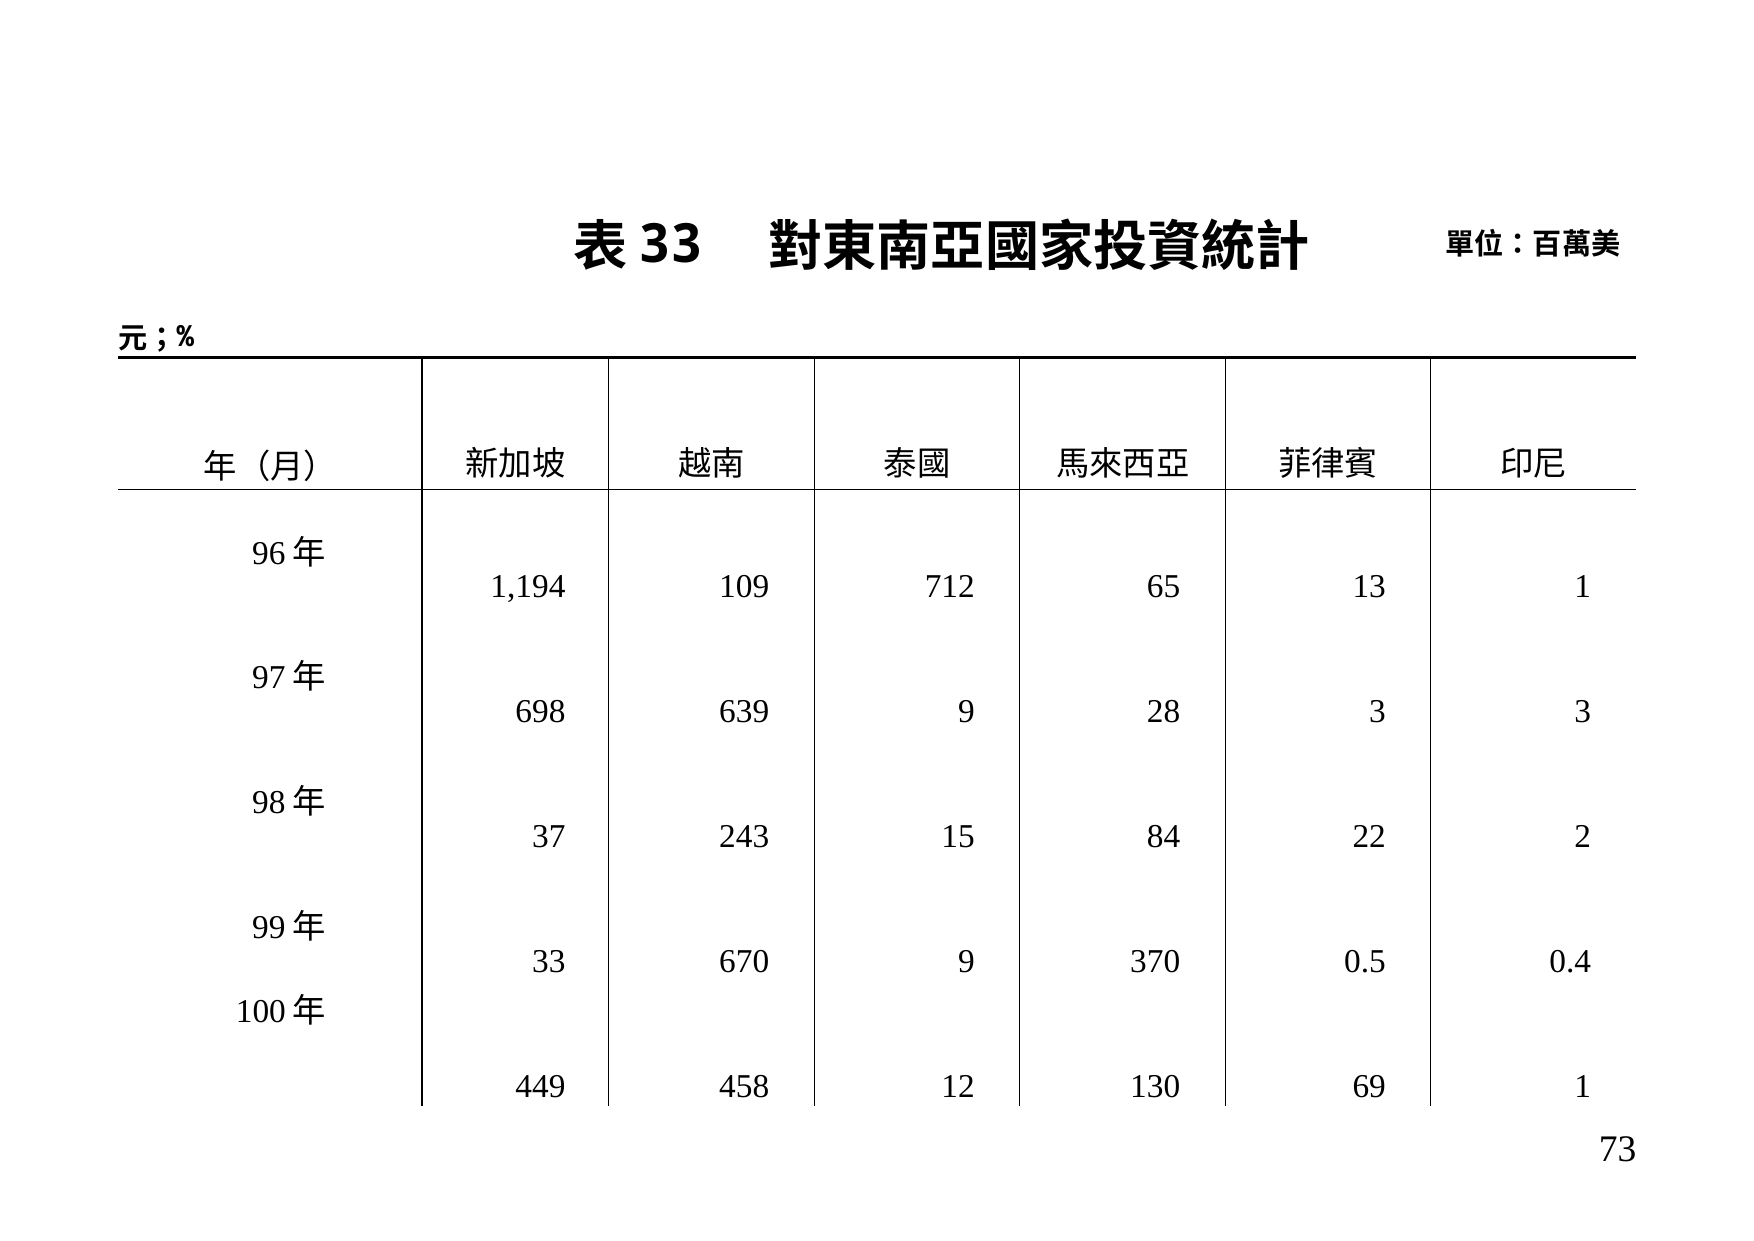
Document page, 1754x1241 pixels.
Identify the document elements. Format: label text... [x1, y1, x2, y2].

table_cell 33 [423, 864, 608, 989]
table_header 印尼 [1431, 359, 1636, 489]
table_cell 712 [815, 490, 1019, 614]
table_cell 65 [1020, 490, 1225, 614]
table_cell 3 [1226, 614, 1430, 739]
table_header 年（月） [118, 359, 421, 489]
subtitle 表33 對東南亞國家投資統計 單位：百萬美元；% [118, 169, 1636, 356]
table_cell 0.5 [1226, 864, 1430, 989]
table_cell 639 [609, 614, 814, 739]
table_cell 2 [1431, 739, 1636, 864]
table_cell 109 [609, 490, 814, 614]
table_cell 243 [609, 739, 814, 864]
table_cell 22 [1226, 739, 1430, 864]
table_cell 37 [423, 739, 608, 864]
table_cell 13 [1226, 490, 1430, 614]
table_cell 130 [1020, 989, 1225, 1106]
table_header 新加坡 [423, 359, 608, 489]
table_header 泰國 [815, 359, 1019, 489]
table_cell 3 [1431, 614, 1636, 739]
table_cell 15 [815, 739, 1019, 864]
table_cell 370 [1020, 864, 1225, 989]
table_cell 84 [1020, 739, 1225, 864]
table_header 菲律賓 [1226, 359, 1430, 489]
table_cell 96年 [118, 490, 421, 614]
table_cell 1 [1431, 490, 1636, 614]
table_cell 9 [815, 864, 1019, 989]
table_cell 0.4 [1431, 864, 1636, 989]
table_cell 97年 [118, 614, 421, 739]
table_cell 100年 [118, 989, 421, 1106]
table_cell 1,194 [423, 490, 608, 614]
table_header 馬來西亞 [1020, 359, 1225, 489]
table_cell 1 [1431, 989, 1636, 1106]
table_cell 98年 [118, 739, 421, 864]
table_cell 69 [1226, 989, 1430, 1106]
table_cell 28 [1020, 614, 1225, 739]
table_cell 458 [609, 989, 814, 1106]
table_header 越南 [609, 359, 814, 489]
table_cell 670 [609, 864, 814, 989]
table_cell 698 [423, 614, 608, 739]
table_cell 99年 [118, 864, 421, 989]
table_cell 12 [815, 989, 1019, 1106]
table_cell 9 [815, 614, 1019, 739]
table_cell 449 [423, 989, 608, 1106]
